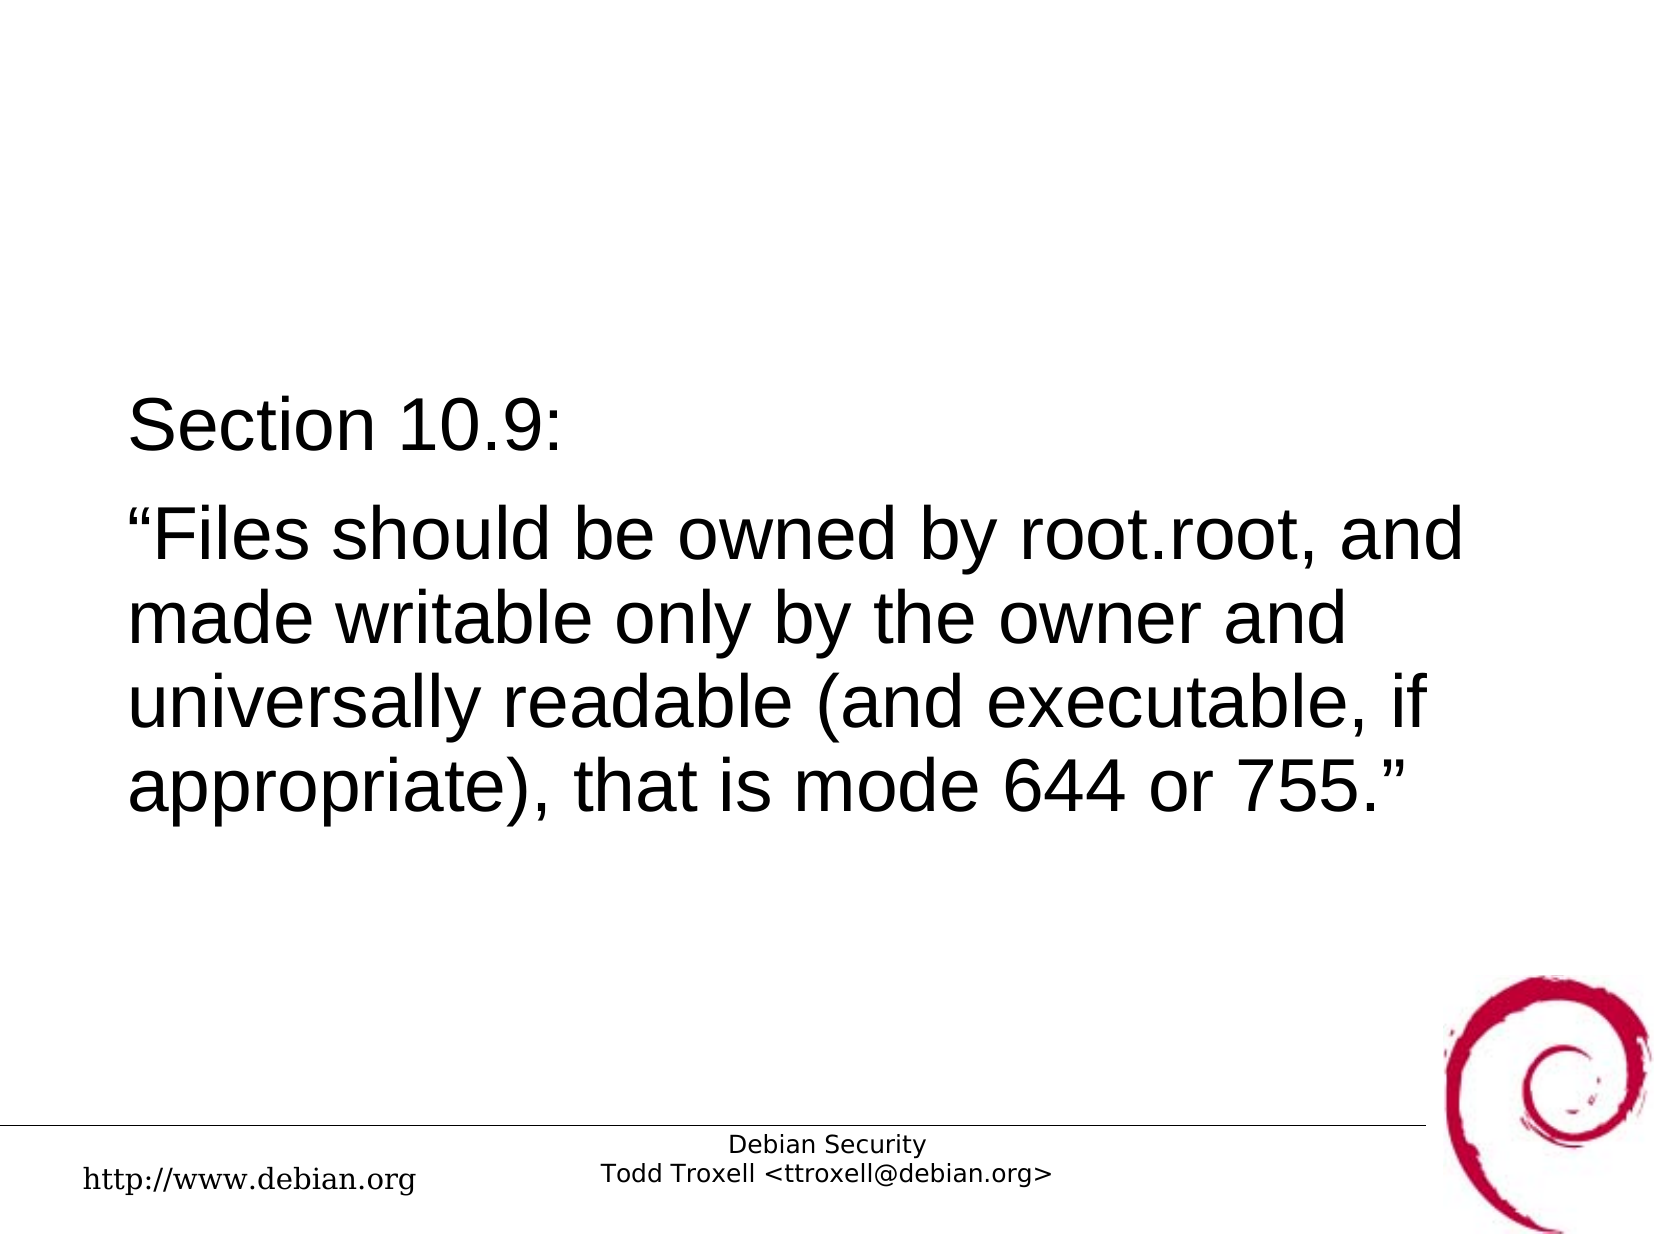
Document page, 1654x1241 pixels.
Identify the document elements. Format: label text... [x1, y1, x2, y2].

text_box Section 10.9: “Files should be owned by root.root, and made writable only by the owner and universally readable (and executable, if appropriate), that is mode 644 or 755.” [112, 375, 1563, 835]
picture [1443, 975, 1654, 1234]
